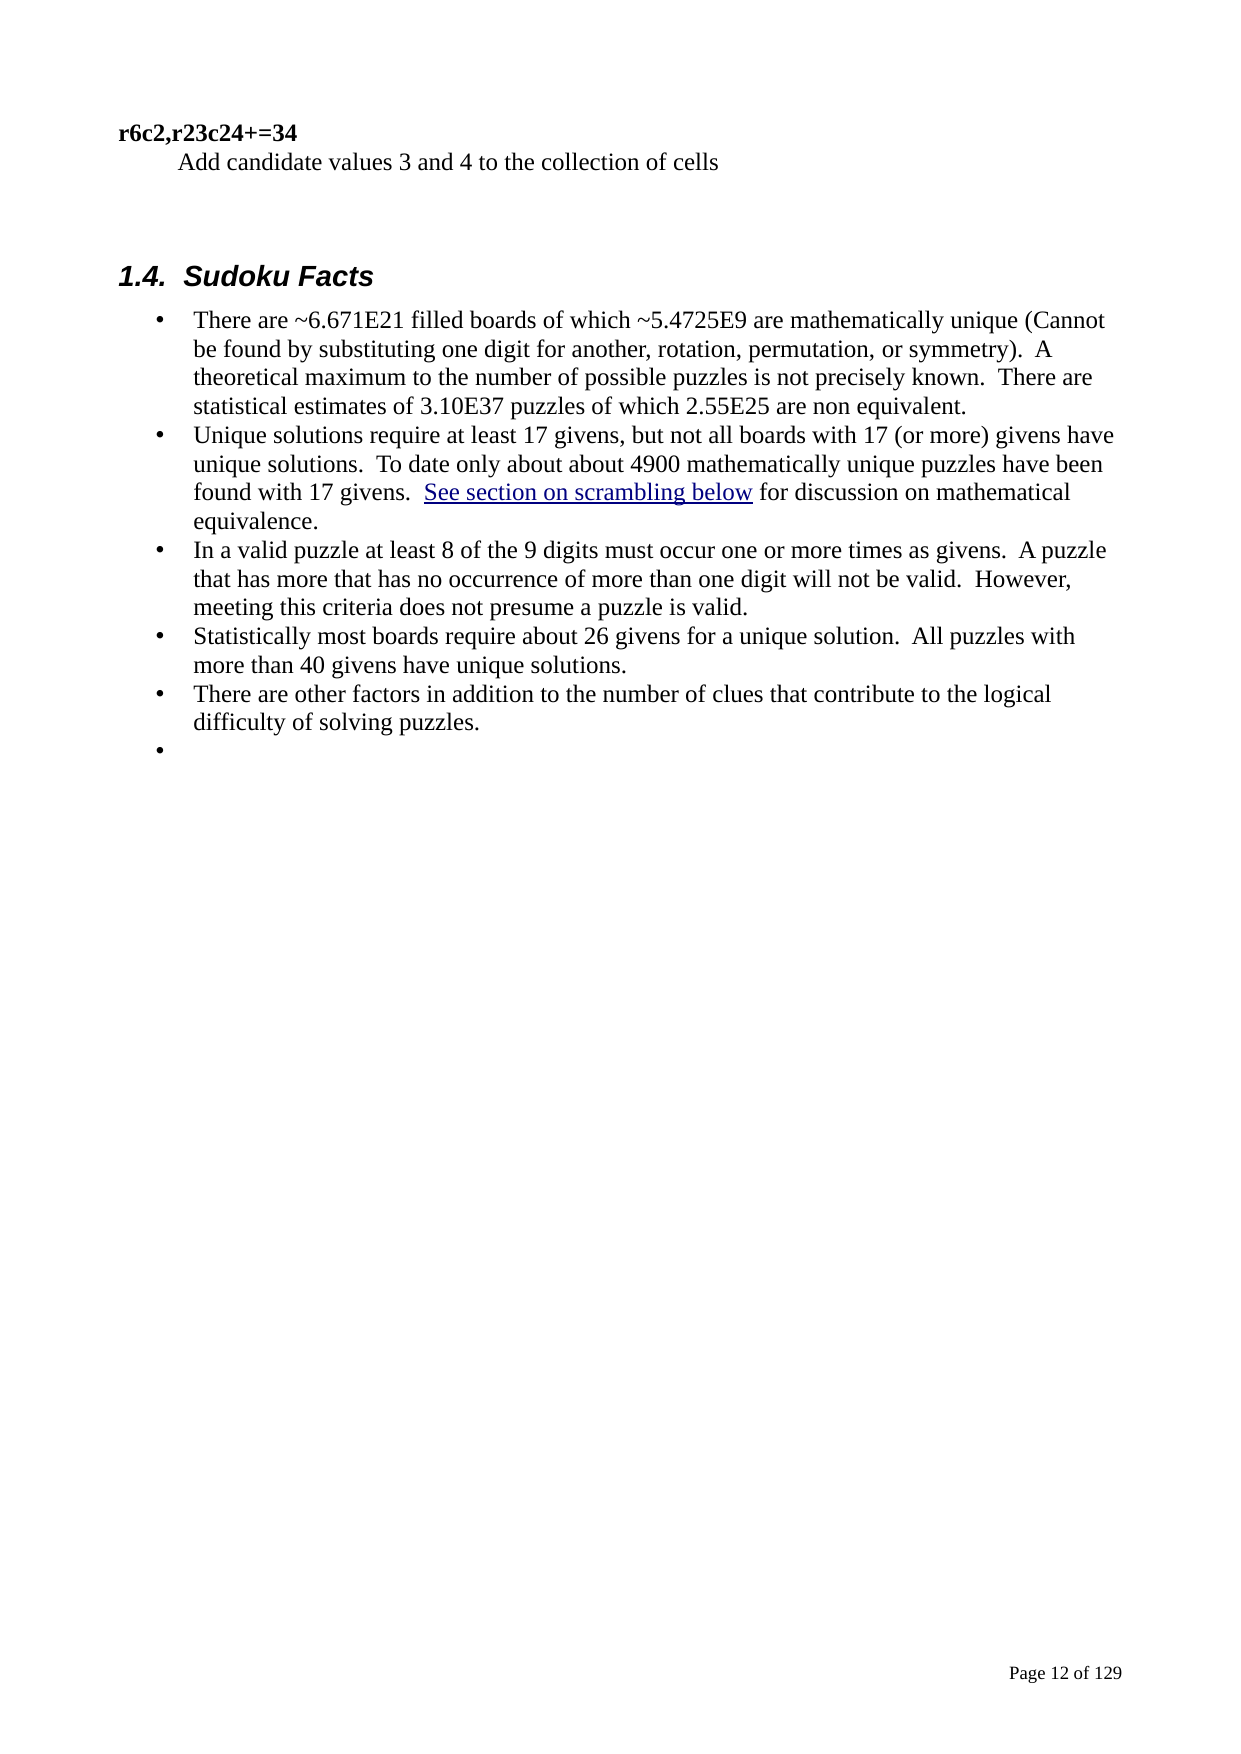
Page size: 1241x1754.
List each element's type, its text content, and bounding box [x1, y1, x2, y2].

list In a valid puzzle at least 8 of the 9 digits must occur one or more times as givens. A puzzle that has more that has no occurrence of more than one digit will not be valid. However, meeting this criteria does not presume a puzzle is valid. [156, 535, 1122, 621]
list There are ~6.671E21 filled boards of which ~5.4725E9 are mathematically unique (Cannot be found by substituting one digit for another, rotation, permutation, or symmetry). A theoretical maximum to the number of possible puzzles is not precisely known. There are statistical estimates of 3.10E37 puzzles of which 2.55E25 are non equivalent. [156, 305, 1122, 420]
subtitle Sudoku Facts [118, 259, 1122, 292]
list Statistically most boards require about 26 givens for a unique solution. All puzzles with more than 40 givens have unique solutions. [156, 621, 1122, 679]
subtitle r6c2,r23c24+=34 [118, 118, 1122, 147]
list There are other factors in addition to the number of clues that contribute to the logical difficulty of solving puzzles. [156, 679, 1122, 736]
list Unique solutions require at least 17 givens, but not all boards with 17 (or more) givens have unique solutions. To date only about about 4900 mathematically unique puzzles have been found with 17 givens. See section on scrambling below for discussion on mathematical equivalence. [156, 420, 1122, 535]
list Add candidate values 3 and 4 to the collection of cells [177, 147, 1122, 176]
